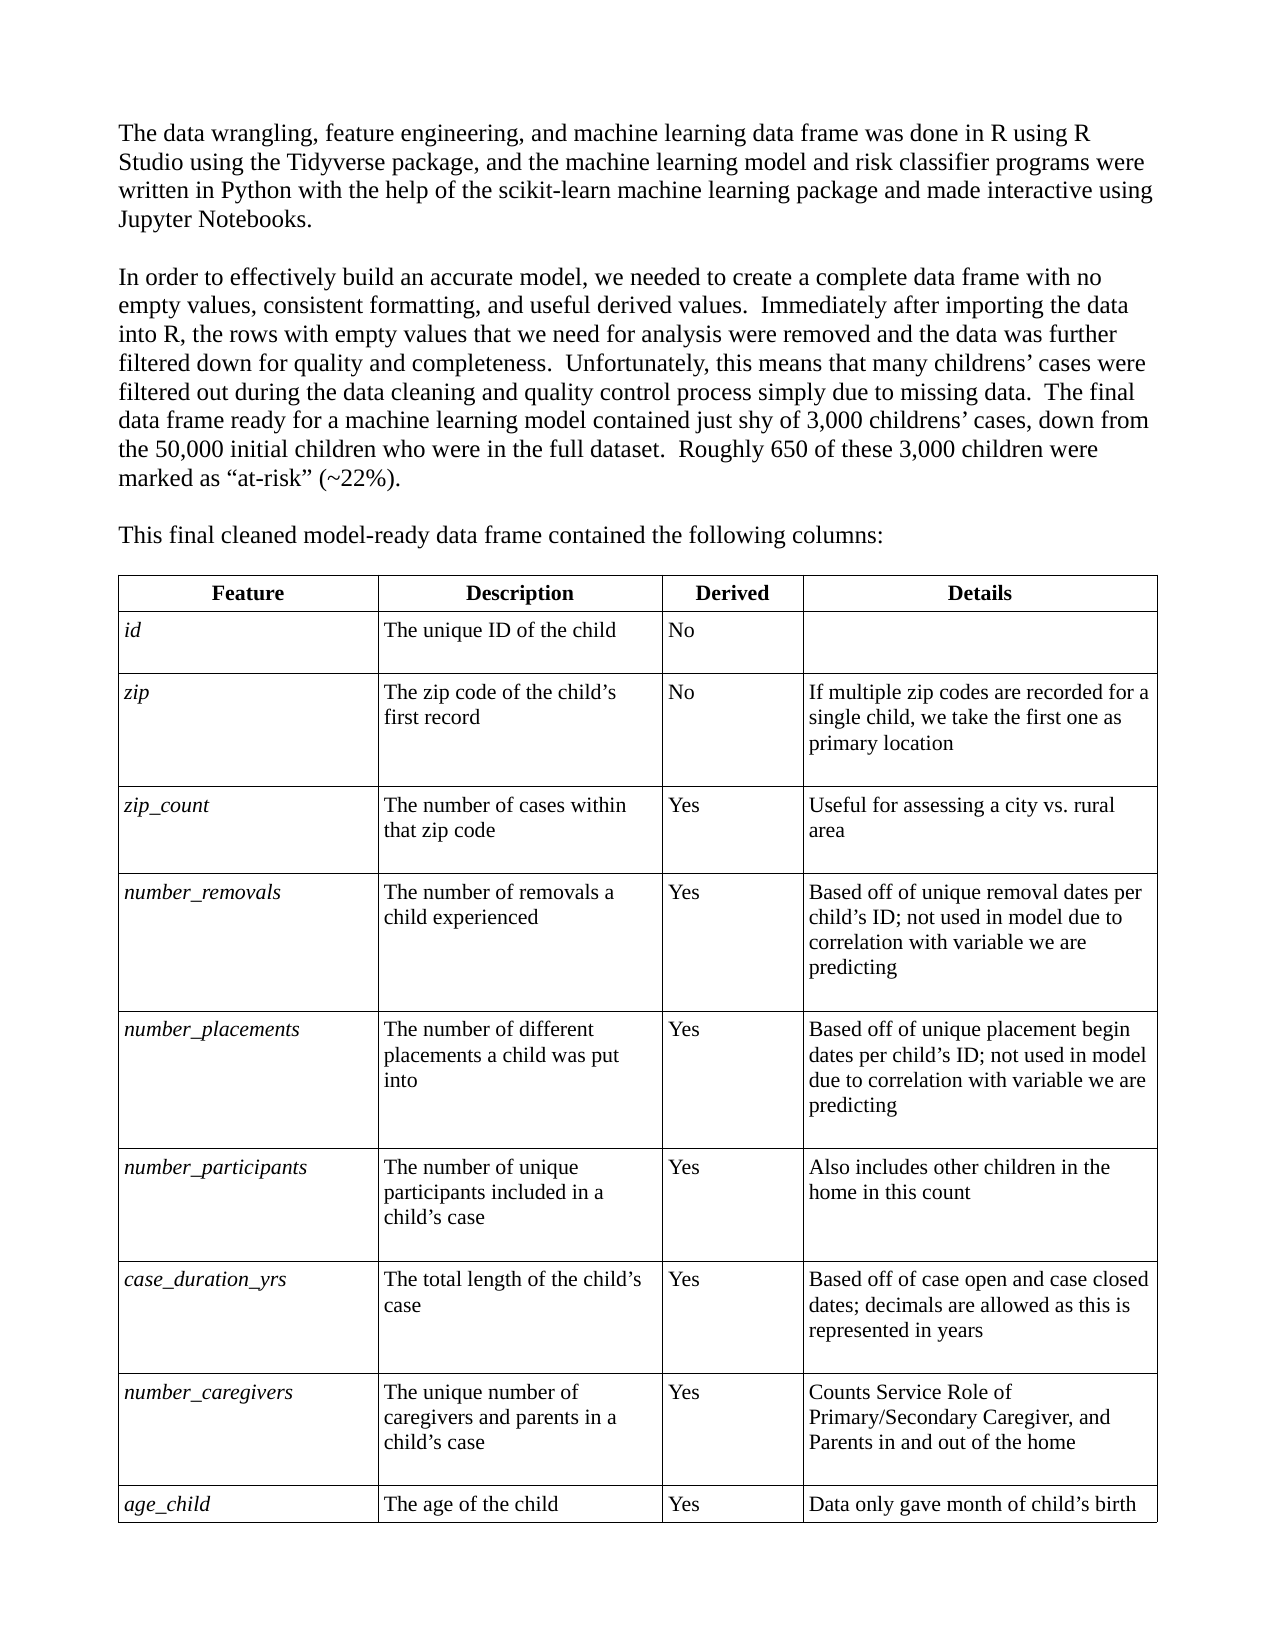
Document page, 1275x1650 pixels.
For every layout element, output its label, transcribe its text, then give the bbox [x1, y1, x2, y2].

table_cell Yes [663, 1374, 803, 1485]
table_cell The zip code of the child’s first record [379, 674, 662, 786]
table_cell Based off of case open and case closed dates; decimals are allowed as this is represented in years [804, 1262, 1157, 1373]
table_cell [804, 612, 1157, 673]
table_cell zip_count [119, 787, 378, 873]
table_header Description [379, 576, 662, 611]
table_cell number_caregivers [119, 1374, 378, 1485]
table_cell zip [119, 674, 378, 786]
table_cell number_participants [119, 1149, 378, 1261]
table_cell No [663, 674, 803, 786]
table_header Feature [119, 576, 378, 611]
table_cell The unique ID of the child [379, 612, 662, 673]
table_cell If multiple zip codes are recorded for a single child, we take the first one as primary location [804, 674, 1157, 786]
table_cell The number of removals a child experienced [379, 874, 662, 1011]
table_cell Yes [663, 1012, 803, 1148]
table_cell Counts Service Role of Primary/Secondary Caregiver, and Parents in and out of the home [804, 1374, 1157, 1485]
text In order to effectively build an accurate model, we needed to create a complete data frame with no empty values, consistent formatting, and useful derived values. Immediately after importing the data into R, the rows with empty values that we need for analysis were removed and the data was further filtered down for quality and completeness. Unfortunately, this means that many childrens’ cases were filtered out during the data cleaning and quality control process simply due to missing data. The final data frame ready for a machine learning model contained just shy of 3,000 childrens’ cases, down from the 50,000 initial children who were in the full dataset. Roughly 650 of these 3,000 children were marked as “at-risk” (~22%). [118, 262, 1157, 492]
table_cell Useful for assessing a city vs. rural area [804, 787, 1157, 873]
table_cell number_removals [119, 874, 378, 1011]
table_cell case_duration_yrs [119, 1262, 378, 1373]
table_header Details [804, 576, 1157, 611]
table_cell Yes [663, 787, 803, 873]
table_cell Yes [663, 1149, 803, 1261]
text This final cleaned model-ready data frame contained the following columns: [118, 521, 1157, 549]
table_cell id [119, 612, 378, 673]
text The data wrangling, feature engineering, and machine learning data frame was done in R using R Studio using the Tidyverse package, and the machine learning model and risk classifier programs were written in Python with the help of the scikit-learn machine learning package and made interactive using Jupyter Notebooks. [118, 118, 1157, 233]
table_cell The number of cases within that zip code [379, 787, 662, 873]
table_cell Data only gave month of child’s birth [804, 1486, 1157, 1522]
table_cell The unique number of caregivers and parents in a child’s case [379, 1374, 662, 1485]
table_cell The number of unique participants included in a child’s case [379, 1149, 662, 1261]
table_cell Based off of unique removal dates per child’s ID; not used in model due to correlation with variable we are predicting [804, 874, 1157, 1011]
table_cell Based off of unique placement begin dates per child’s ID; not used in model due to correlation with variable we are predicting [804, 1012, 1157, 1148]
table_cell Yes [663, 1262, 803, 1373]
table_header Derived [663, 576, 803, 611]
table_cell Also includes other children in the home in this count [804, 1149, 1157, 1261]
table_cell age_child [119, 1486, 378, 1522]
table_cell The number of different placements a child was put into [379, 1012, 662, 1148]
table_cell No [663, 612, 803, 673]
table_cell Yes [663, 1486, 803, 1522]
table_cell number_placements [119, 1012, 378, 1148]
table_cell The total length of the child’s case [379, 1262, 662, 1373]
table_cell Yes [663, 874, 803, 1011]
table_cell The age of the child [379, 1486, 662, 1522]
